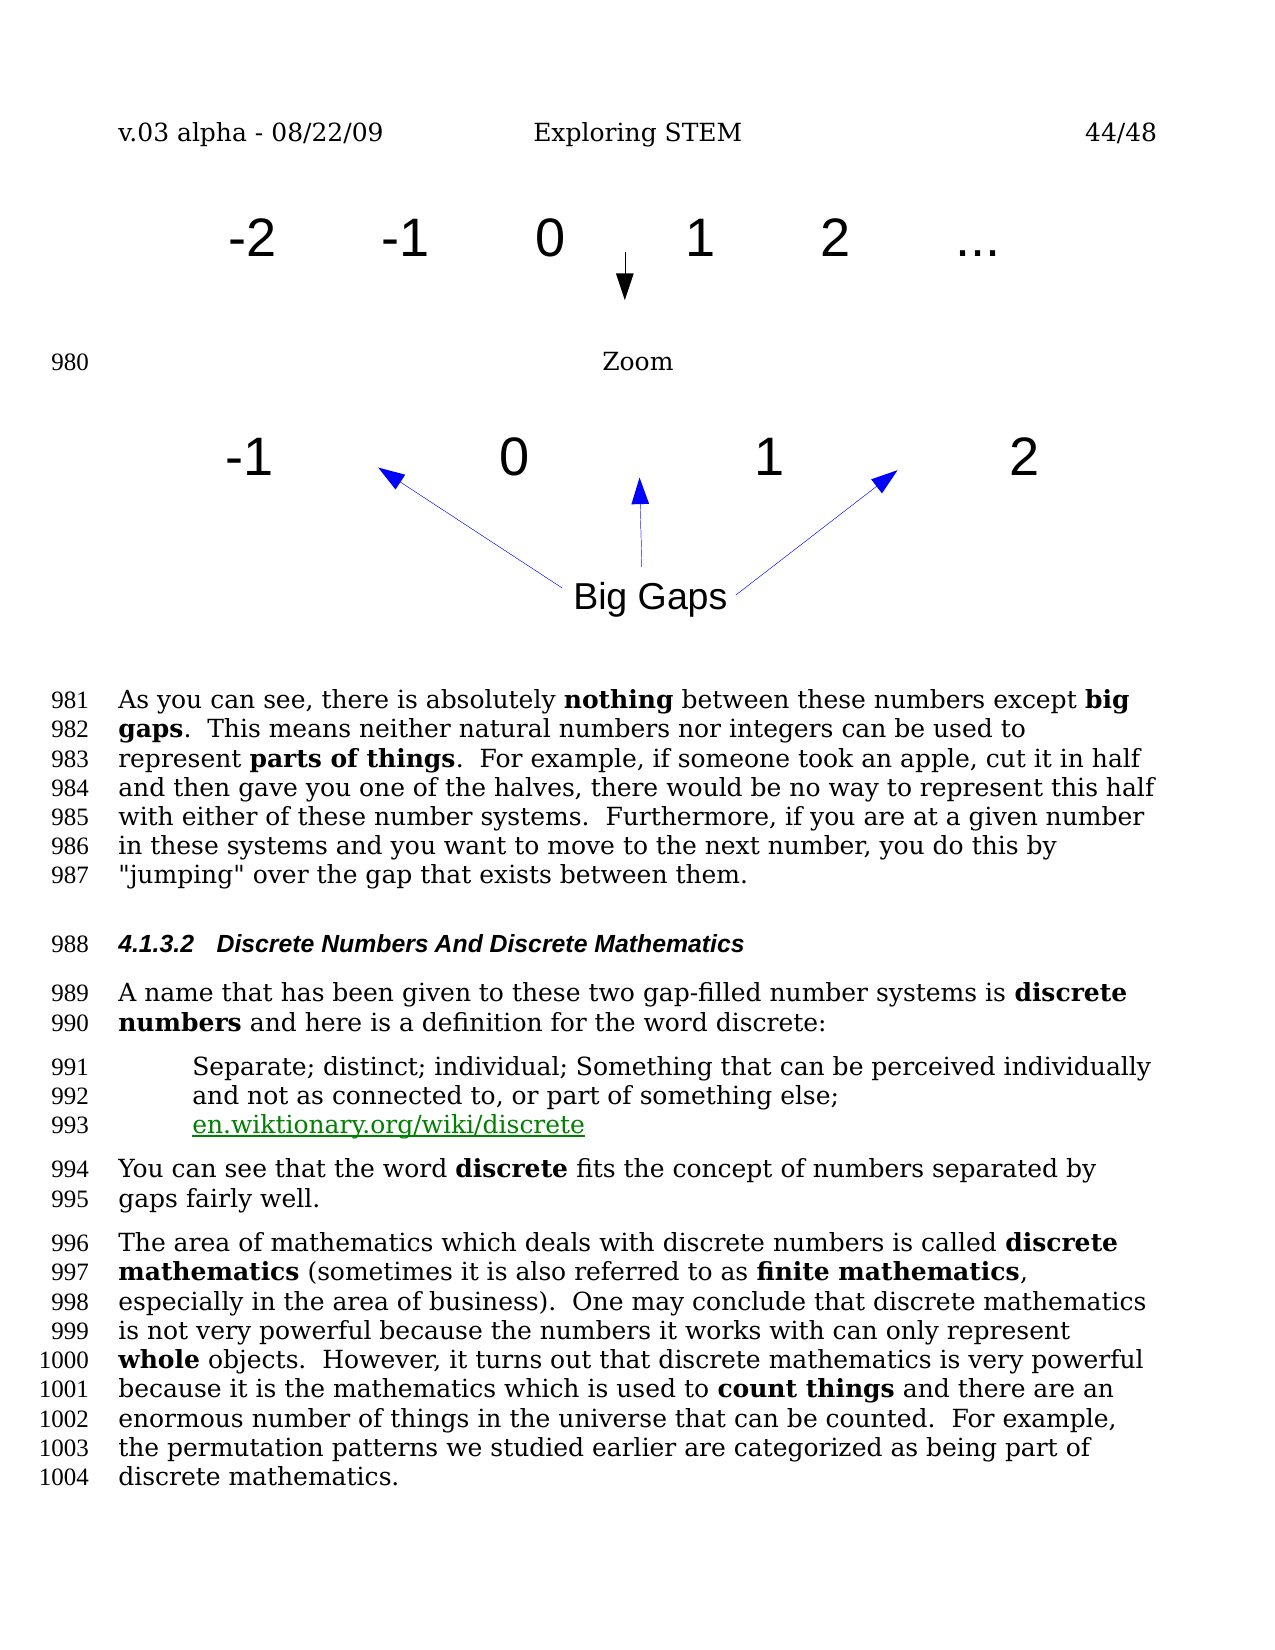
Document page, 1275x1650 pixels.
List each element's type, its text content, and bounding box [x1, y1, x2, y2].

text Separate; distinct; individual; Something that can be perceived individually and not as connected to, or part of something else; en.wiktionary.org/wiki/discrete [192, 1052, 1157, 1139]
text The area of mathematics which deals with discrete numbers is called discrete mathematics (sometimes it is also referred to as finite mathematics, especially in the area of business). One may conclude that discrete mathematics is not very powerful because the numbers it works with can only represent whole objects. However, it turns out that discrete mathematics is very powerful because it is the mathematics which is used to count things and there are an enormous number of things in the universe that can be counted. For example, the permutation patterns we studied earlier are categorized as being part of discrete mathematics. [118, 1228, 1157, 1491]
text You can see that the word discrete fits the concept of numbers separated by gaps fairly well. [118, 1154, 1157, 1213]
text Zoom [118, 347, 1157, 376]
text As you can see, there is absolutely nothing between these numbers except big gaps. This means neither natural numbers nor integers can be used to represent parts of things. For example, if someone took an apple, cut it in half and then gave you one of the halves, there would be no way to represent this half with either of these number systems. Furthermore, if you are at a given number in these systems and you want to move to the next number, you do this by "jumping" over the gap that exists between them. [118, 685, 1157, 890]
text A name that has been given to these two gap-filled number systems is discrete numbers and here is a definition for the word discrete: [118, 978, 1157, 1037]
subtitle Discrete Numbers And Discrete Mathematics [118, 929, 1157, 957]
